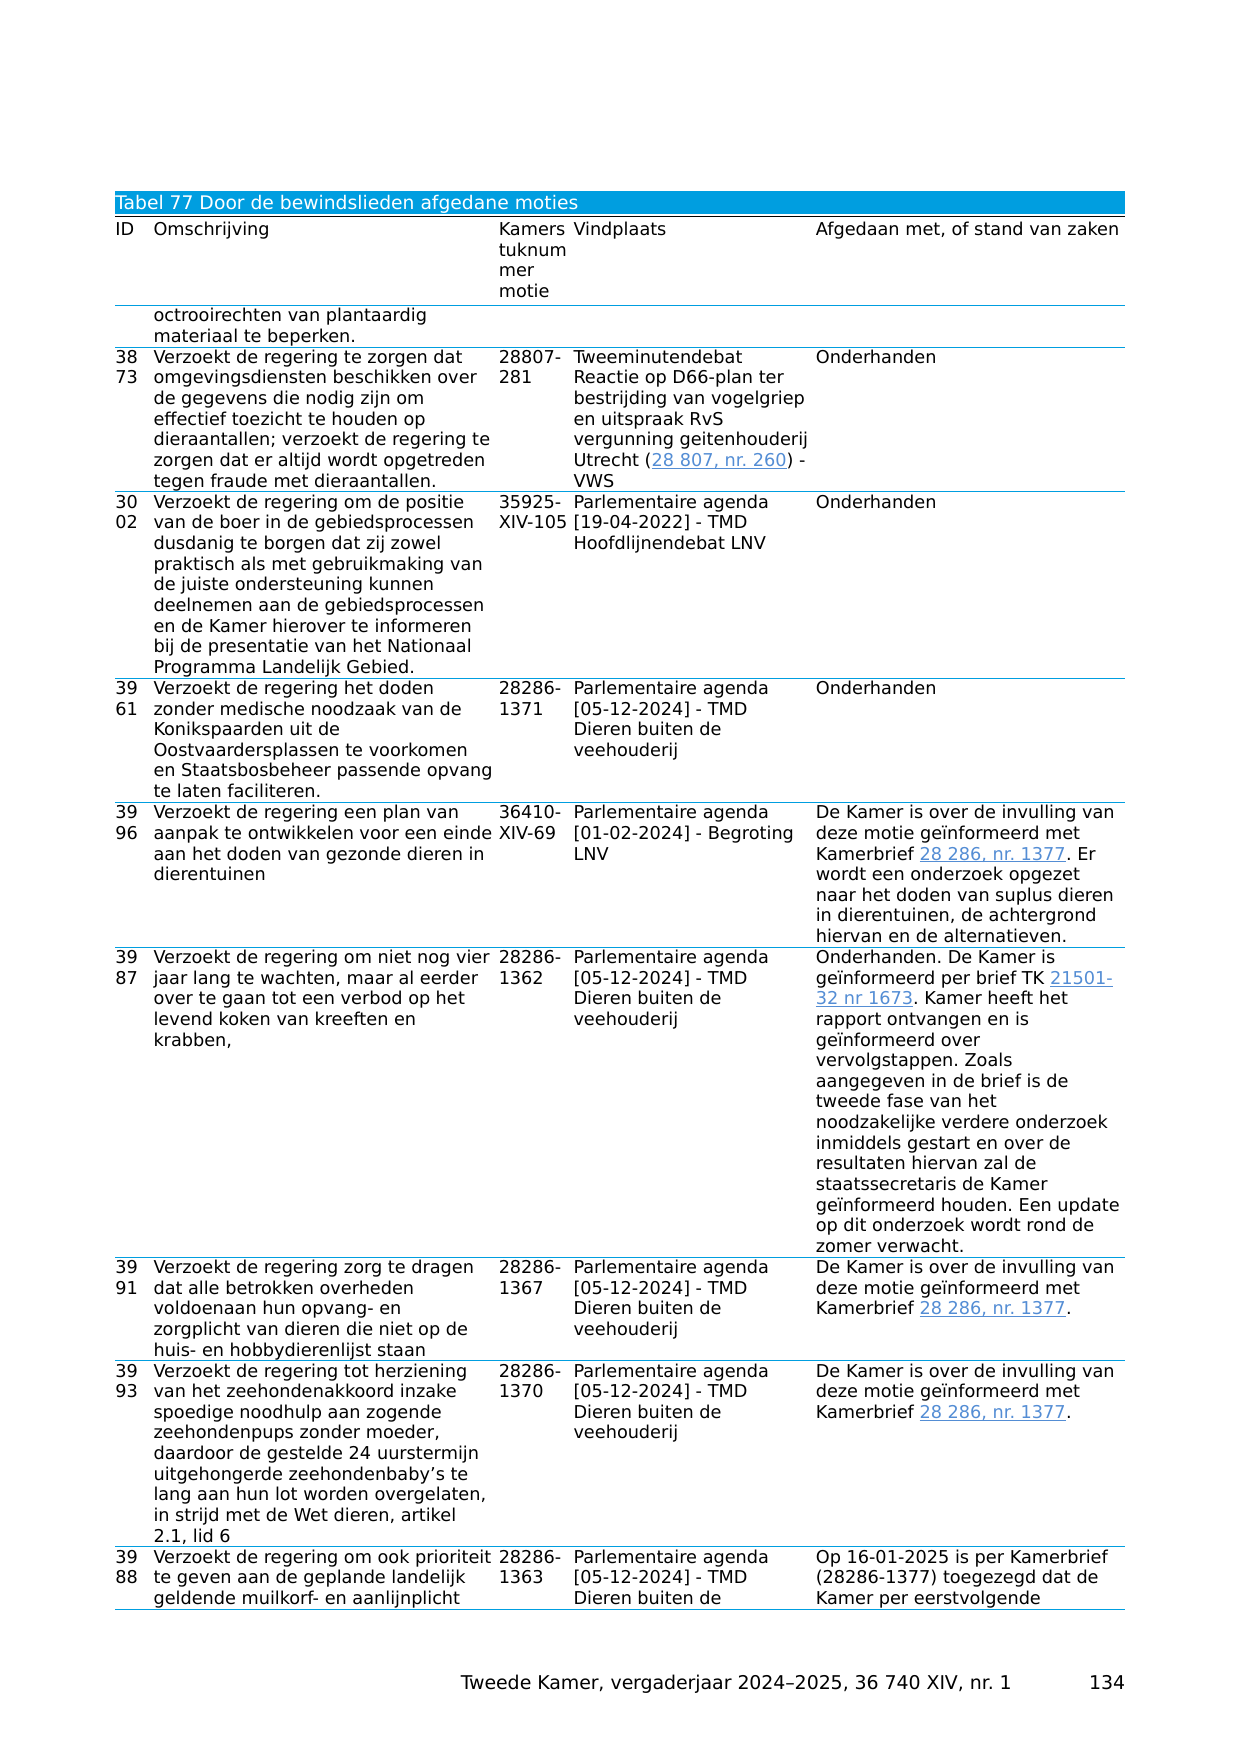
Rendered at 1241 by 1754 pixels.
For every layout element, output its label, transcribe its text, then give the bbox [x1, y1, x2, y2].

table_cell Kamerstuknummer motie [496, 217, 570, 304]
table_cell 28286-1370 [496, 1361, 570, 1546]
table_cell 3991 [115, 1258, 150, 1360]
table_cell Onderhanden. De Kamer is geïnformeerd per brief TK 21501-32 nr 1673. Kamer heeft het rapport ontvangen en is geïnformeerd over vervolgstappen. Zoals aangegeven in de brief is de tweede fase van het noodzakelijke verdere onderzoek inmiddels gestart en over de resultaten hiervan zal de staatssecretaris de Kamer geïnformeerd houden. Een update op dit onderzoek wordt rond de zomer verwacht. [813, 948, 1125, 1256]
table_cell De Kamer is over de invulling van deze motie geïnformeerd met Kamerbrief 28 286, nr. 1377. [813, 1361, 1125, 1546]
table_cell Op 16-01-2025 is per Kamerbrief (28286-1377) toegezegd dat de Kamer per eerstvolgende [813, 1547, 1125, 1609]
table_cell 3987 [115, 948, 150, 1256]
table_cell 36410- XIV-69 [496, 803, 570, 947]
table_cell Parlementaire agenda [05-12-2024] - TMD Dieren buiten de veehouderij [570, 948, 813, 1256]
table_cell [813, 306, 1125, 346]
table_cell 28286-1367 [496, 1258, 570, 1360]
table_cell 3996 [115, 803, 150, 947]
table_cell Parlementaire agenda [01-02-2024] - Begroting LNV [570, 803, 813, 947]
table_cell 3988 [115, 1547, 150, 1609]
table_cell 28286-1362 [496, 948, 570, 1256]
table_cell Parlementaire agenda [05-12-2024] - TMD Dieren buiten de veehouderij [570, 1258, 813, 1360]
table_cell De Kamer is over de invulling van deze motie geïnformeerd met Kamerbrief 28 286, nr. 1377. Er wordt een onderzoek opgezet naar het doden van suplus dieren in dierentuinen, de achtergrond hiervan en de alternatieven. [813, 803, 1125, 947]
table_cell 28286-1371 [496, 679, 570, 802]
table_cell De Kamer is over de invulling van deze motie geïnformeerd met Kamerbrief 28 286, nr. 1377. [813, 1258, 1125, 1360]
table_cell 28286-1363 [496, 1547, 570, 1609]
table_cell Onderhanden [813, 679, 1125, 802]
table_cell [570, 306, 813, 346]
table_cell Parlementaire agenda [05-12-2024] - TMD Dieren buiten de veehouderij [570, 679, 813, 802]
table_cell octrooirechten van plantaardig materiaal te beperken. [150, 306, 496, 346]
table_cell Onderhanden [813, 348, 1125, 491]
table_cell Parlementaire agenda [05-12-2024] - TMD Dieren buiten de veehouderij [570, 1361, 813, 1546]
table_cell Verzoekt de regering om ook prioriteit te geven aan de geplande landelijk geldende muilkorf- en aanlijnplicht [150, 1547, 496, 1609]
table_cell Verzoekt de regering te zorgen dat omgevingsdiensten beschikken over de gegevens die nodig zijn om effectief toezicht te houden op dieraantallen; verzoekt de regering te zorgen dat er altijd wordt opgetreden tegen fraude met dieraantallen. [150, 348, 496, 491]
table_cell Verzoekt de regering om de positie van de boer in de gebiedsprocessen dusdanig te borgen dat zij zowel praktisch als met gebruikmaking van de juiste ondersteuning kunnen deelnemen aan de gebiedsprocessen en de Kamer hierover te informeren bij de presentatie van het Nationaal Programma Landelijk Gebied. [150, 492, 496, 677]
table_cell Verzoekt de regering om niet nog vier jaar lang te wachten, maar al eerder over te gaan tot een verbod op het levend koken van kreeften en krabben, [150, 948, 496, 1256]
table_cell [115, 306, 150, 346]
table_cell Omschrijving [150, 217, 496, 304]
table_cell Verzoekt de regering het doden zonder medische noodzaak van de Konikspaarden uit de Oostvaardersplassen te voorkomen en Staatsbosbeheer passende opvang te laten faciliteren. [150, 679, 496, 802]
table_cell [496, 306, 570, 346]
table_cell Parlementaire agenda [19-04-2022] - TMD Hoofdlijnendebat LNV [570, 492, 813, 677]
table_cell Verzoekt de regering tot herziening van het zeehondenakkoord inzake spoedige noodhulp aan zogende zeehondenpups zonder moeder, daardoor de gestelde 24 uurstermijn uitgehongerde zeehondenbaby’s te lang aan hun lot worden overgelaten, in strijd met de Wet dieren, artikel 2.1, lid 6 [150, 1361, 496, 1546]
table_cell 3002 [115, 492, 150, 677]
table_cell Parlementaire agenda [05-12-2024] - TMD Dieren buiten de [570, 1547, 813, 1609]
table_cell Onderhanden [813, 492, 1125, 677]
table_cell 3961 [115, 679, 150, 802]
table_cell Vindplaats [570, 217, 813, 304]
table_cell 3993 [115, 1361, 150, 1546]
table_cell 35925-XIV-105 [496, 492, 570, 677]
table_cell Tweeminutendebat Reactie op D66-plan ter bestrijding van vogelgriep en uitspraak RvS vergunning geitenhouderij Utrecht (28 807, nr. 260) - VWS [570, 348, 813, 491]
table_cell 3873 [115, 348, 150, 491]
table_cell Verzoekt de regering zorg te dragen dat alle betrokken overheden voldoenaan hun opvang- en zorgplicht van dieren die niet op de huis- en hobbydierenlijst staan [150, 1258, 496, 1360]
table_cell 28807-281 [496, 348, 570, 491]
table_cell ID [115, 217, 150, 304]
table_cell Verzoekt de regering een plan van aanpak te ontwikkelen voor een einde aan het doden van gezonde dieren in dierentuinen [150, 803, 496, 947]
table_cell Afgedaan met, of stand van zaken [813, 217, 1125, 304]
